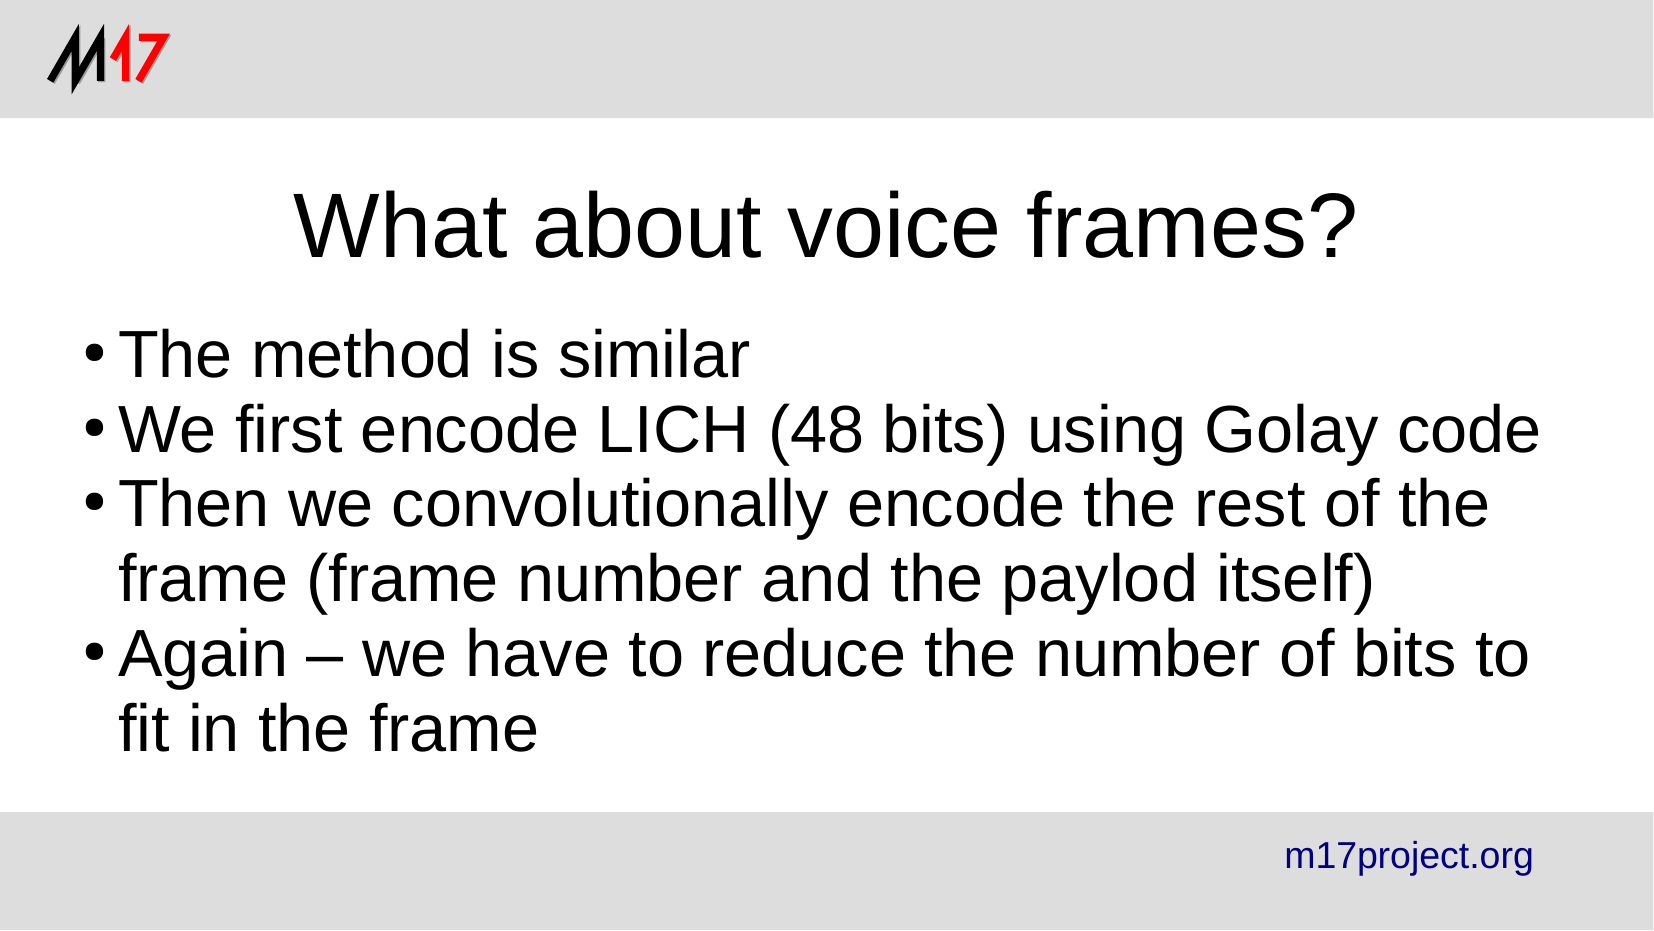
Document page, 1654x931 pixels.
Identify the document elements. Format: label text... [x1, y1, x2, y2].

subtitle The method is similar We first encode LICH (48 bits) using Golay code Then we convolutionally encode the rest of the frame (frame number and the paylod itself) Again – we have to reduce the number of bits to fit in the frame [82, 316, 1571, 812]
text_box m17project.org [1269, 826, 1654, 897]
text_box [0, 812, 1654, 931]
picture [39, 16, 178, 102]
title What about voice frames? [82, 147, 1571, 303]
text_box [0, 0, 1654, 119]
